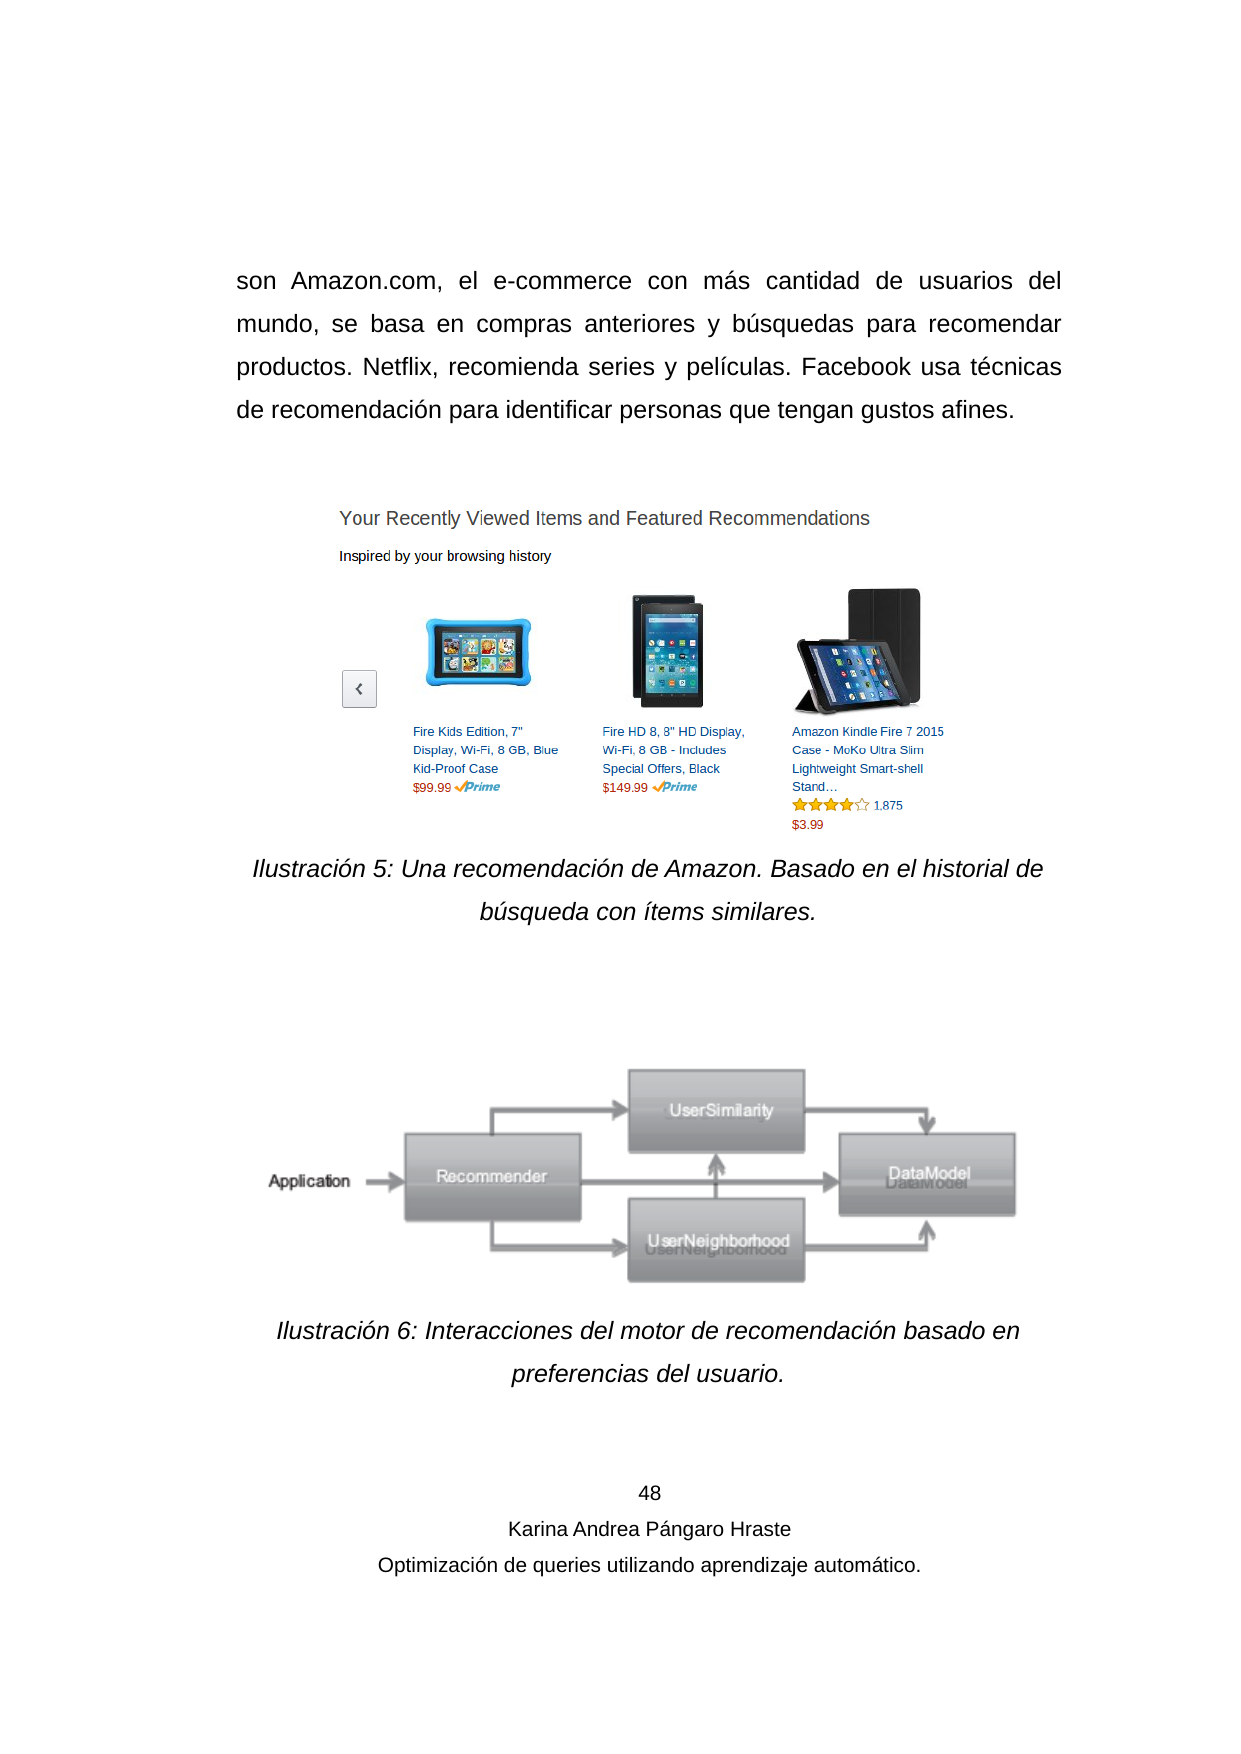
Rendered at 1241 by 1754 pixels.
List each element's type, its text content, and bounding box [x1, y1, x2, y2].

picture [252, 1063, 1047, 1302]
picture [328, 506, 971, 840]
text son Amazon.com, el e-commerce con más cantidad de usuarios del mundo, se basa en compras anteriores y búsquedas para recomendar productos. Netflix, recomienda series y películas. Facebook usa técnicas de recomendación para identificar personas que tengan gustos afines. [236, 266, 1063, 424]
text Ilustración 5: Una recomendación de Amazon. Basado en el historial de búsqueda con ítems similares. [236, 840, 1063, 926]
text Ilustración 6: Interacciones del motor de recomendación basado en preferencias del usuario. [236, 1302, 1063, 1388]
